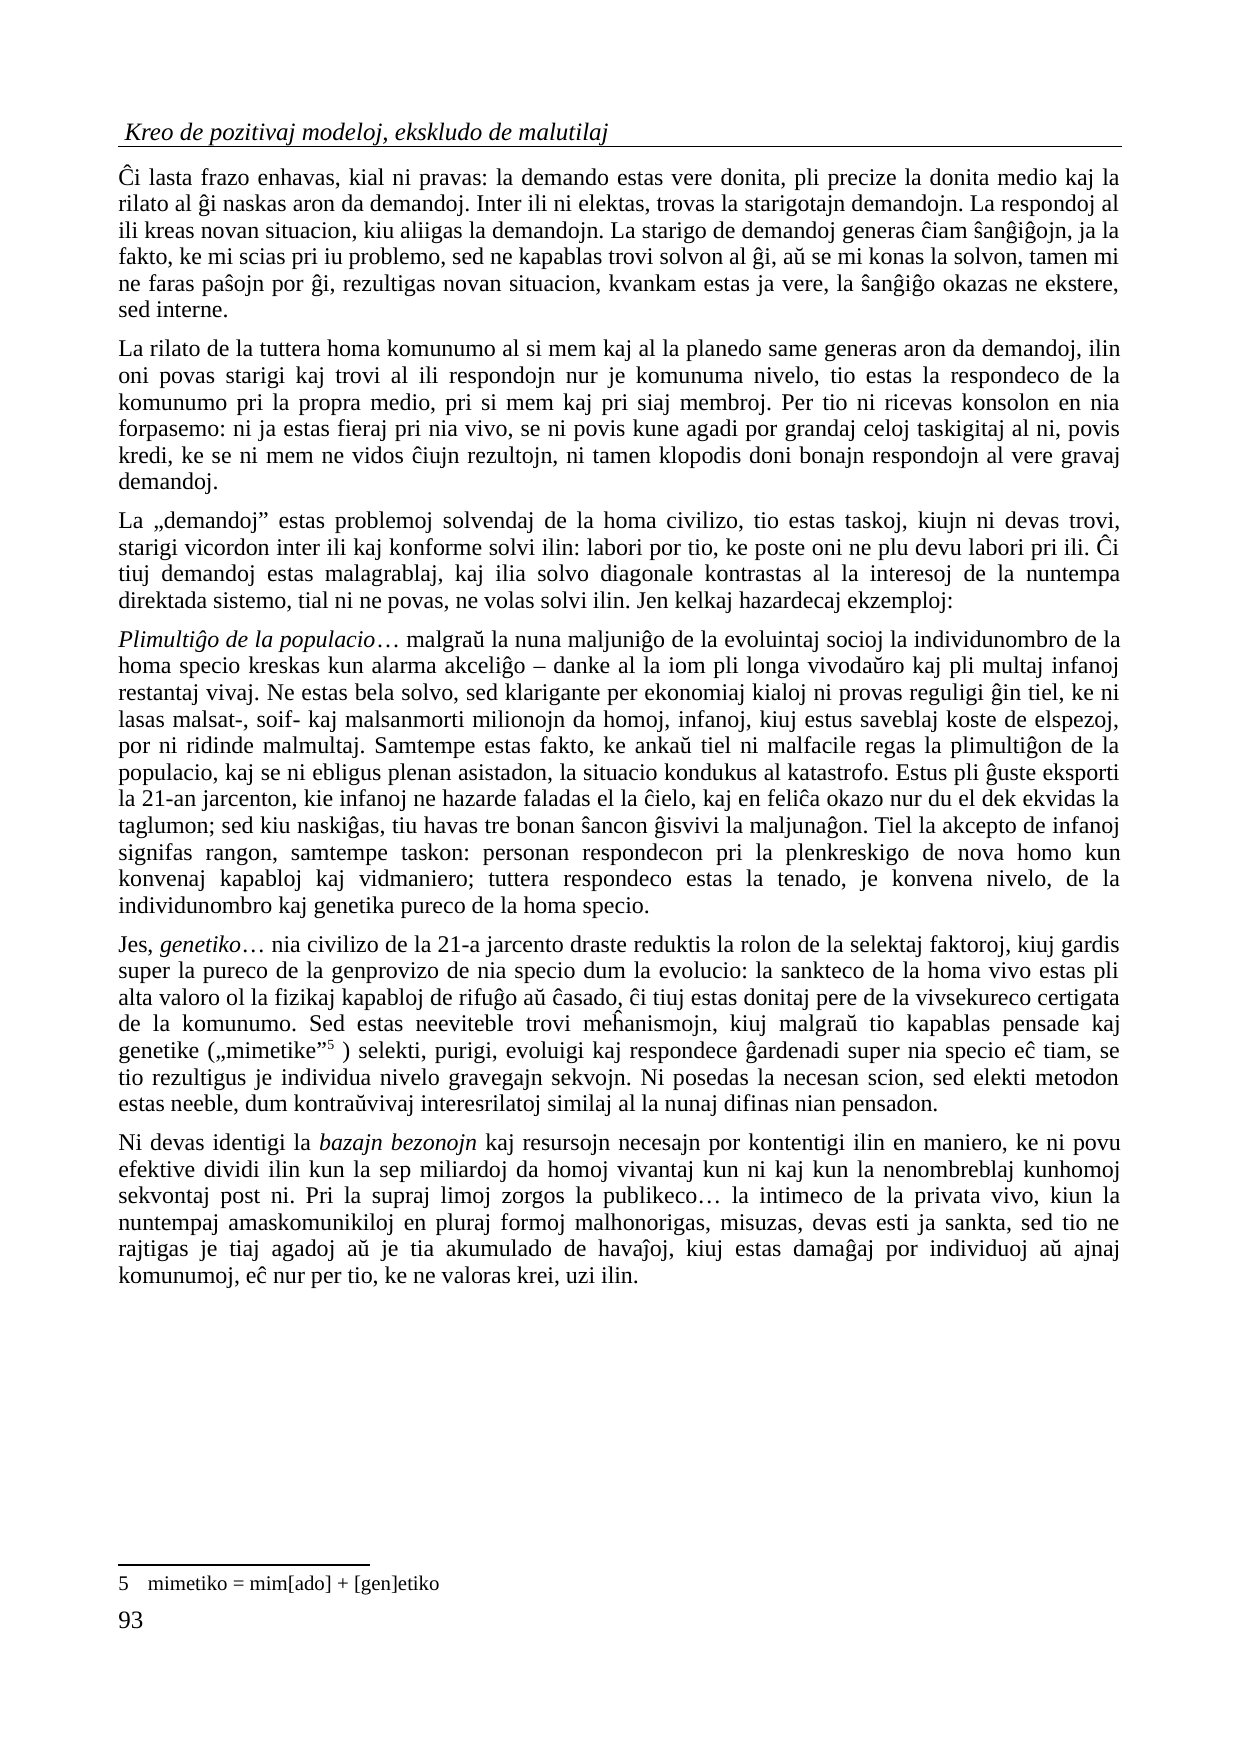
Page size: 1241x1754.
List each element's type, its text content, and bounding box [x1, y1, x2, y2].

text La rilato de la tuttera homa komunumo al si mem kaj al la planedo same generas aron da demandoj, ilin oni povas starigi kaj trovi al ili respondojn nur je komunuma nivelo, tio estas la respondeco de la komunumo pri la propra medio, pri si mem kaj pri siaj membroj. Per tio ni ricevas konsolon en nia forpasemo: ni ja estas fieraj pri nia vivo, se ni povis kune agadi por grandaj celoj taskigitaj al ni, povis kredi, ke se ni mem ne vidos ĉiujn rezultojn, ni tamen klopodis doni bonajn respondojn al vere gravaj demandoj. [118, 336, 1122, 495]
text Jes, genetiko… nia civilizo de la 21-a jarcento draste reduktis la rolon de la selektaj faktoroj, kiuj gardis super la pureco de la genprovizo de nia specio dum la evolucio: la sankteco de la homa vivo estas pli alta valoro ol la fizikaj kapabloj de rifuĝo aŭ ĉasado, ĉi tiuj estas donitaj pere de la vivsekureco certigata de la komunumo. Sed estas neeviteble trovi meĥanismojn, kiuj malgraŭ tio kapablas pensade kaj genetike („mimetike” ) selekti, purigi, evoluigi kaj respondece ĝardenadi super nia specio eĉ tiam, se tio rezultigus je individua nivelo gravegajn sekvojn. Ni posedas la necesan scion, sed elekti metodon estas neeble, dum kontraŭvivaj interesrilatoj similaj al la nunaj difinas nian pensadon. [118, 931, 1122, 1117]
text mimetiko = mim[ado] + [gen]etiko [118, 1571, 1122, 1594]
text La „demandoj” estas problemoj solvendaj de la homa civilizo, tio estas taskoj, kiujn ni devas trovi, starigi vicordon inter ili kaj konforme solvi ilin: labori por tio, ke poste oni ne plu devu labori pri ili. Ĉi tiuj demandoj estas malagrablaj, kaj ilia solvo diagonale kontrastas al la interesoj de la nuntempa direktada sistemo, tial ni ne povas, ne volas solvi ilin. Jen kelkaj hazardecaj ekzemploj: [118, 507, 1122, 614]
text Plimultiĝo de la populacio… malgraŭ la nuna maljuniĝo de la evoluintaj socioj la individunombro de la homa specio kreskas kun alarma akceliĝo – danke al la iom pli longa vivodaŭro kaj pli multaj infanoj restantaj vivaj. Ne estas bela solvo, sed klarigante per ekonomiaj kialoj ni provas reguligi ĝin tiel, ke ni lasas malsat-, soif- kaj malsanmorti milionojn da homoj, infanoj, kiuj estus saveblaj koste de elspezoj, por ni ridinde malmultaj. Samtempe estas fakto, ke ankaŭ tiel ni malfacile regas la plimultiĝon de la populacio, kaj se ni ebligus plenan asistadon, la situacio kondukus al katastrofo. Estus pli ĝuste eksporti la 21-an jarcenton, kie infanoj ne hazarde faladas el la ĉielo, kaj en feliĉa okazo nur du el dek ekvidas la taglumon; sed kiu naskiĝas, tiu havas tre bonan ŝancon ĝisvivi la maljunaĝon. Tiel la akcepto de infanoj signifas rangon, samtempe taskon: personan respondecon pri la plenkreskigo de nova homo kun konvenaj kapabloj kaj vidmaniero; tuttera respondeco estas la tenado, je konvena nivelo, de la individunombro kaj genetika pureco de la homa specio. [118, 626, 1122, 918]
text Ĉi lasta frazo enhavas, kial ni pravas: la demando estas vere donita, pli precize la donita medio kaj la rilato al ĝi naskas aron da demandoj. Inter ili ni elektas, trovas la starigotajn demandojn. La respondoj al ili kreas novan situacion, kiu aliigas la demandojn. La starigo de demandoj generas ĉiam ŝanĝiĝojn, ja la fakto, ke mi scias pri iu problemo, sed ne kapablas trovi solvon al ĝi, aŭ se mi konas la solvon, tamen mi ne faras paŝojn por ĝi, rezultigas novan situacion, kvankam estas ja vere, la ŝanĝiĝo okazas ne ekstere, sed interne. [118, 164, 1122, 323]
text Ni devas identigi la bazajn bezonojn kaj resursojn necesajn por kontentigi ilin en maniero, ke ni povu efektive dividi ilin kun la sep miliardoj da homoj vivantaj kun ni kaj kun la nenombreblaj kunhomoj sekvontaj post ni. Pri la supraj limoj zorgos la publikeco… la intimeco de la privata vivo, kiun la nuntempaj amaskomunikiloj en pluraj formoj malhonorigas, misuzas, devas esti ja sankta, sed tio ne rajtigas je tiaj agadoj aŭ je tia akumulado de havaĵoj, kiuj estas damaĝaj por individuoj aŭ ajnaj komunumoj, eĉ nur per tio, ke ne valoras krei, uzi ilin. [118, 1129, 1122, 1289]
